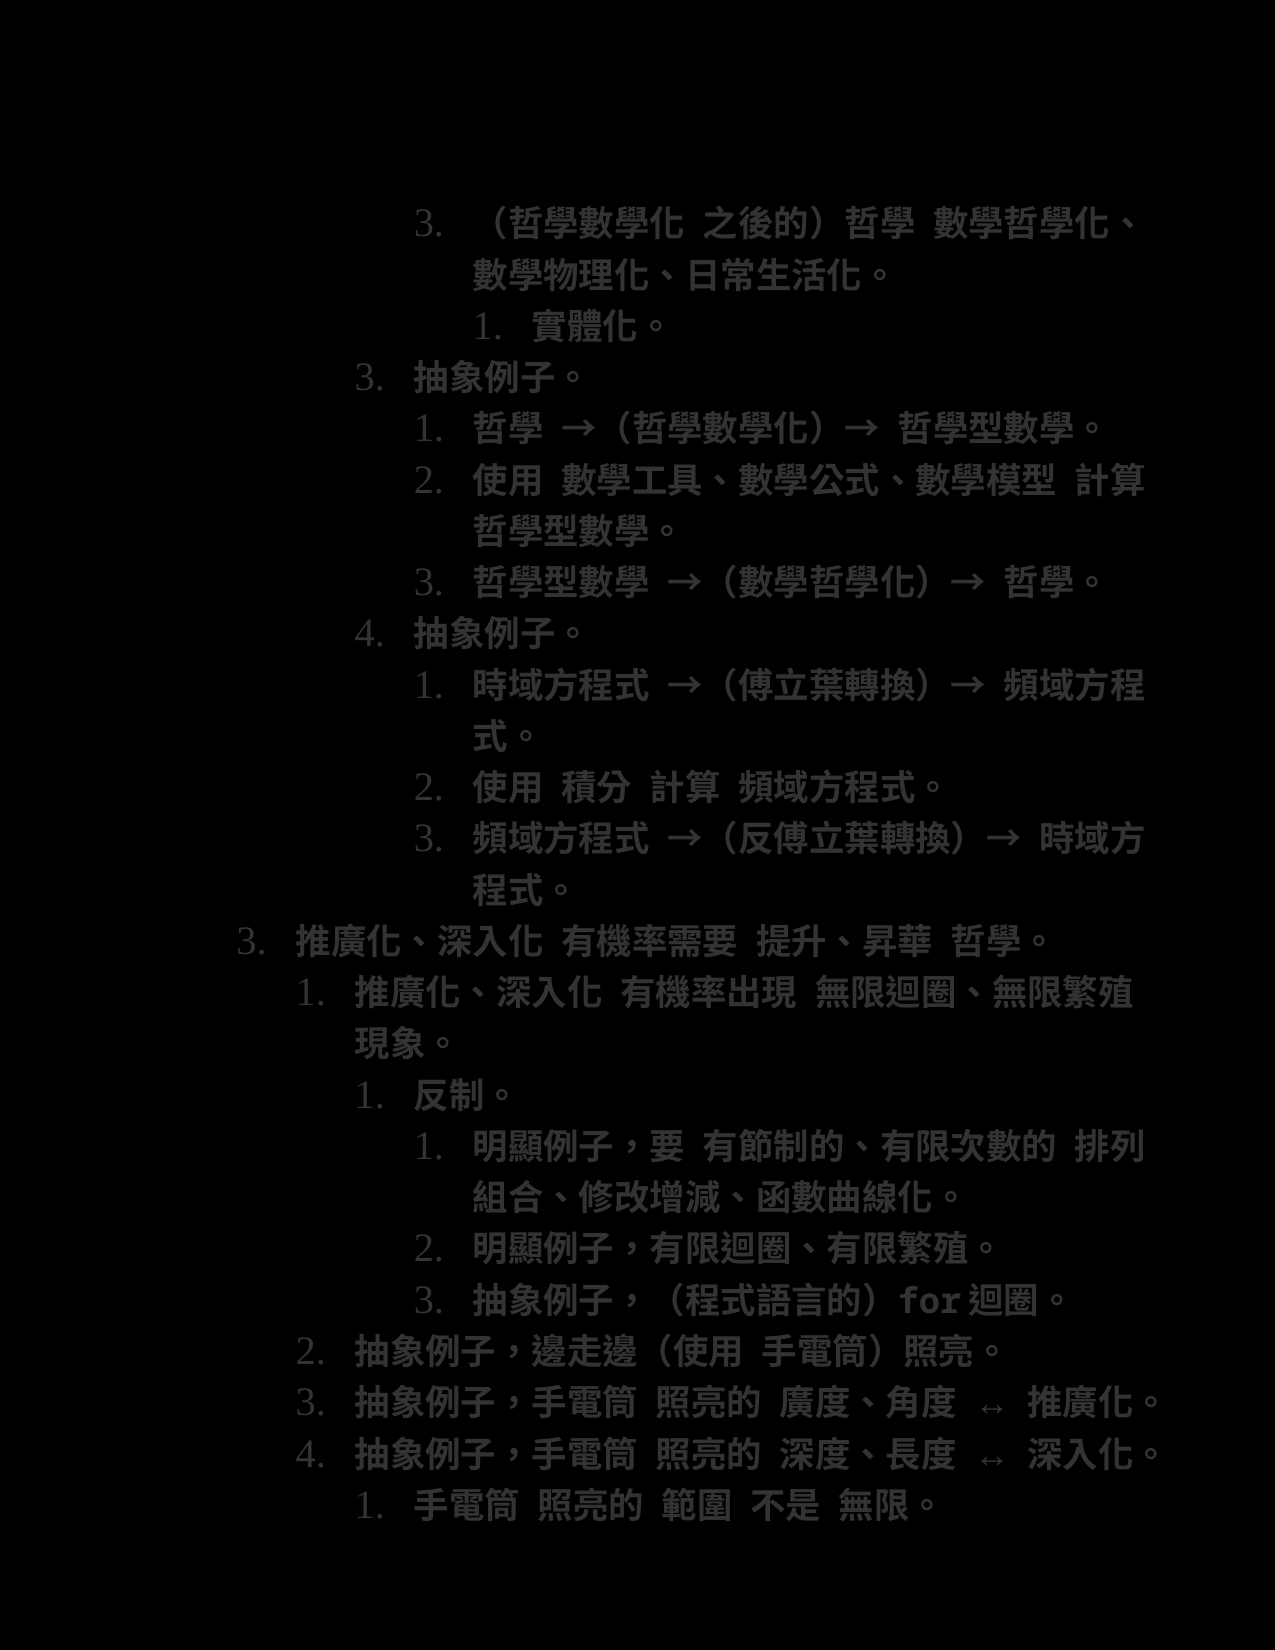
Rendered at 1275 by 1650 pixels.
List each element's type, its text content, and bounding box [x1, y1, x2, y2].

list 推廣化、深入化 有機率需要 提升、昇華 哲學。 [236, 913, 1157, 964]
list 使用 數學工具、數學公式、數學模型 計算 哲學型數學。 [413, 452, 1157, 554]
list 實體化。 [472, 298, 1157, 349]
list 推廣化、深入化 有機率出現 無限迴圈、無限繁殖 現象。 [295, 964, 1157, 1067]
list （哲學數學化 之後的）哲學 數學哲學化、數學物理化、日常生活化。 [413, 196, 1157, 298]
list 抽象例子，邊走邊（使用 手電筒）照亮。 [295, 1323, 1157, 1375]
list 明顯例子，要 有節制的、有限次數的 排列組合、修改增減、函數曲線化。 [413, 1118, 1157, 1221]
list 反制。 [354, 1067, 1157, 1118]
list 抽象例子。 [354, 606, 1157, 657]
list 手電筒 照亮的 範圍 不是 無限。 [354, 1477, 1157, 1528]
list 抽象例子。 [354, 349, 1157, 401]
list 哲學型數學 →（數學哲學化）→ 哲學。 [413, 554, 1157, 606]
list 明顯例子，有限迴圈、有限繁殖。 [413, 1221, 1157, 1272]
list 抽象例子，手電筒 照亮的 廣度、角度 ↔ 推廣化。 [295, 1375, 1157, 1426]
list 使用 積分 計算 頻域方程式。 [413, 759, 1157, 811]
list 抽象例子，手電筒 照亮的 深度、長度 ↔ 深入化。 [295, 1426, 1157, 1477]
list 哲學 →（哲學數學化）→ 哲學型數學。 [413, 401, 1157, 452]
list 時域方程式 →（傅立葉轉換）→ 頻域方程式。 [413, 657, 1157, 759]
list 頻域方程式 →（反傅立葉轉換）→ 時域方程式。 [413, 811, 1157, 913]
list 抽象例子，（程式語言的）for迴圈。 [413, 1272, 1157, 1323]
